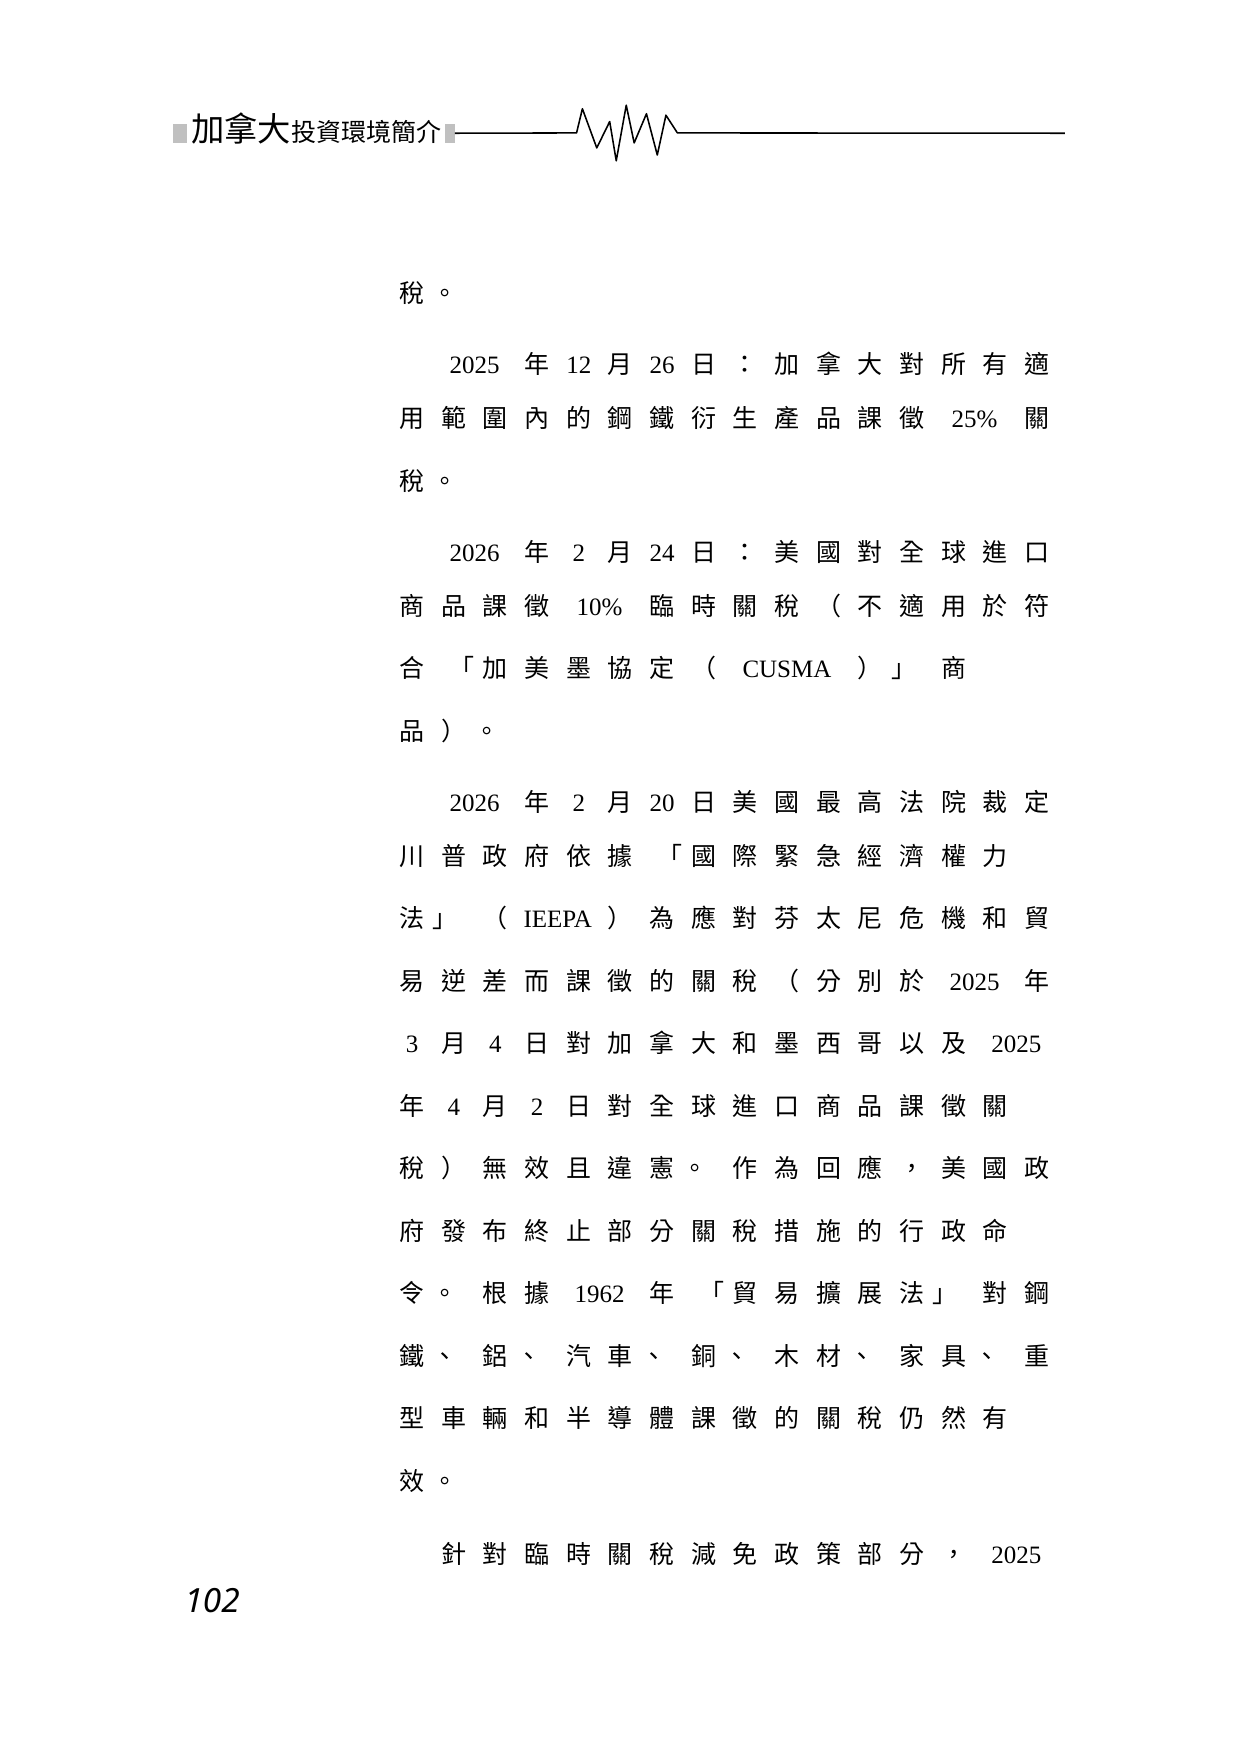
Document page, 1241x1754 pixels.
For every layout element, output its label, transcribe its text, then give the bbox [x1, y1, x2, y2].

text 2025年12月26日：加拿大對所有適用範圍內的鋼鐵衍生產品課徵25%關稅。 [367, 313, 1058, 500]
text 2026年2月24日：美國對全球進口商品課徵10%臨時關稅（不適用於符合「加美墨協定（CUSMA）」商品）。 [367, 500, 1058, 750]
text 2026年2月20日美國最高法院裁定川普政府依據「國際緊急經濟權力法」（IEEPA）為應對芬太尼危機和貿易逆差而課徵的關稅（分別於2025年3月4日對加拿大和墨西哥以及2025年4月2日對全球進口商品課徵關稅）無效且違憲。作為回應，美國政府發布終止部分關稅措施的行政命令。根據1962年「貿易擴展法」對鋼鐵、鋁、汽車、銅、木材、家具、重型車輛和半導體課徵的關稅仍然有效。 [367, 750, 1058, 1500]
text 針對臨時關稅減免政策部分，2025 [367, 1500, 1058, 1563]
text 稅。 [367, 250, 1058, 313]
